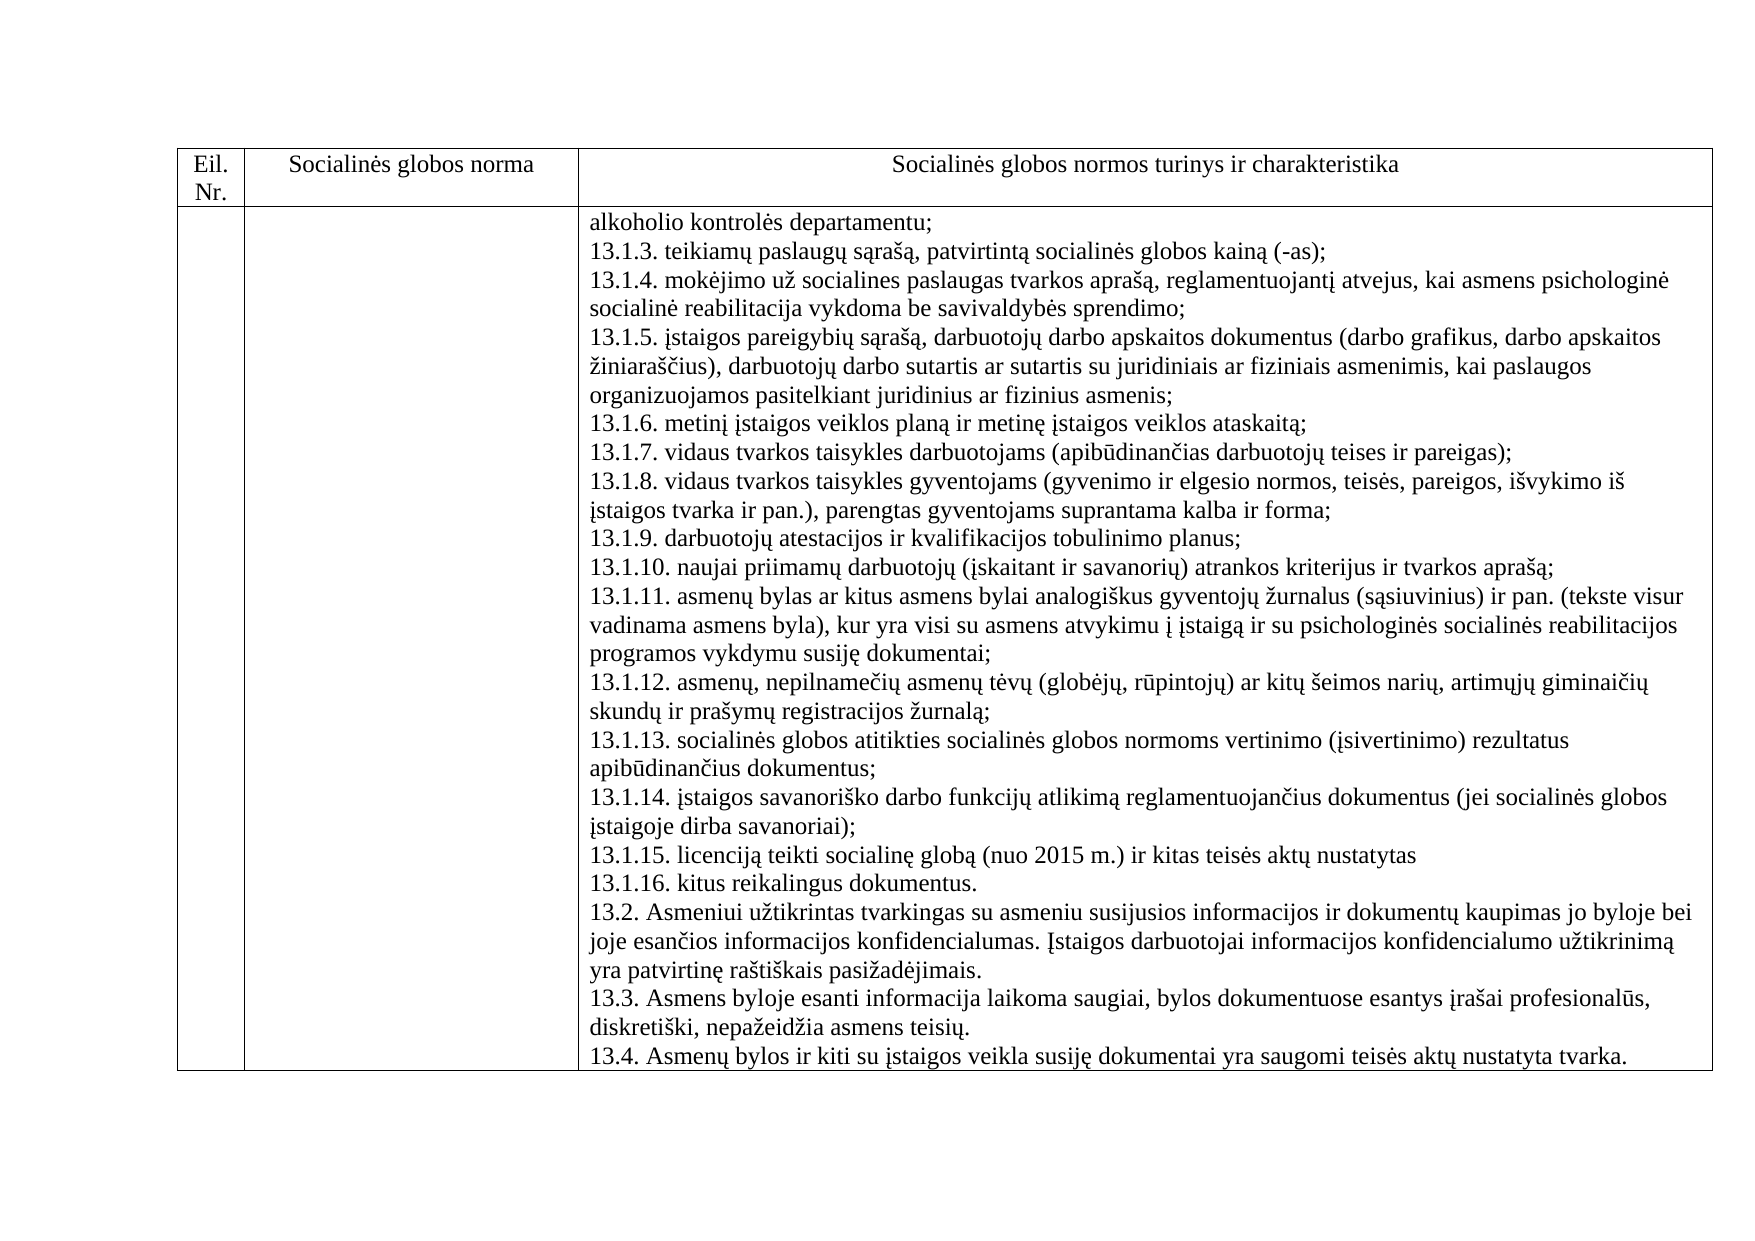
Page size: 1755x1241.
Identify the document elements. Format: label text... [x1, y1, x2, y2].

table_header Eil. Nr. [178, 149, 244, 206]
table_cell [178, 207, 244, 1070]
table_header Socialinės globos normos turinys ir charakteristika [579, 149, 1712, 206]
table_cell [245, 207, 578, 1070]
table_header Socialinės globos norma [245, 149, 578, 206]
table_cell alkoholio kontrolės departamentu; 13.1.3. teikiamų paslaugų sąrašą, patvirtintą socialinės globos kainą (-as); 13.1.4. mokėjimo už socialines paslaugas tvarkos aprašą, reglamentuojantį atvejus, kai asmens psichologinė socialinė reabilitacija vykdoma be savivaldybės sprendimo; 13.1.5. įstaigos pareigybių sąrašą, darbuotojų darbo apskaitos dokumentus (darbo grafikus, darbo apskaitos žiniaraščius), darbuotojų darbo sutartis ar sutartis su juridiniais ar fiziniais asmenimis, kai paslaugos organizuojamos pasitelkiant juridinius ar fizinius asmenis; 13.1.6. metinį įstaigos veiklos planą ir metinę įstaigos veiklos ataskaitą; 13.1.7. vidaus tvarkos taisykles darbuotojams (apibūdinančias darbuotojų teises ir pareigas); 13.1.8. vidaus tvarkos taisykles gyventojams (gyvenimo ir elgesio normos, teisės, pareigos, išvykimo iš įstaigos tvarka ir pan.), parengtas gyventojams suprantama kalba ir forma; 13.1.9. darbuotojų atestacijos ir kvalifikacijos tobulinimo planus; 13.1.10. naujai priimamų darbuotojų (įskaitant ir savanorių) atrankos kriterijus ir tvarkos aprašą; 13.1.11. asmenų bylas ar kitus asmens bylai analogiškus gyventojų žurnalus (sąsiuvinius) ir pan. (tekste visur vadinama asmens byla), kur yra visi su asmens atvykimu į įstaigą ir su psichologinės socialinės reabilitacijos programos vykdymu susiję dokumentai; 13.1.12. asmenų, nepilnamečių asmenų tėvų (globėjų, rūpintojų) ar kitų šeimos narių, artimųjų giminaičių skundų ir prašymų registracijos žurnalą; 13.1.13. socialinės globos atitikties socialinės globos normoms vertinimo (įsivertinimo) rezultatus apibūdinančius dokumentus; 13.1.14. įstaigos savanoriško darbo funkcijų atlikimą reglamentuojančius dokumentus (jei socialinės globos įstaigoje dirba savanoriai); 13.1.15. licenciją teikti socialinę globą (nuo 2015 m.) ir kitas teisės aktų nustatytas 13.1.16. kitus reikalingus dokumentus. 13.2. Asmeniui užtikrintas tvarkingas su asmeniu susijusios informacijos ir dokumentų kaupimas jo byloje bei joje esančios informacijos konfidencialumas. Įstaigos darbuotojai informacijos konfidencialumo užtikrinimą yra patvirtinę raštiškais pasižadėjimais. 13.3. Asmens byloje esanti informacija laikoma saugiai, bylos dokumentuose esantys įrašai profesionalūs, diskretiški, nepažeidžia asmens teisių. 13.4. Asmenų bylos ir kiti su įstaigos veikla susiję dokumentai yra saugomi teisės aktų nustatyta tvarka. [579, 207, 1712, 1070]
